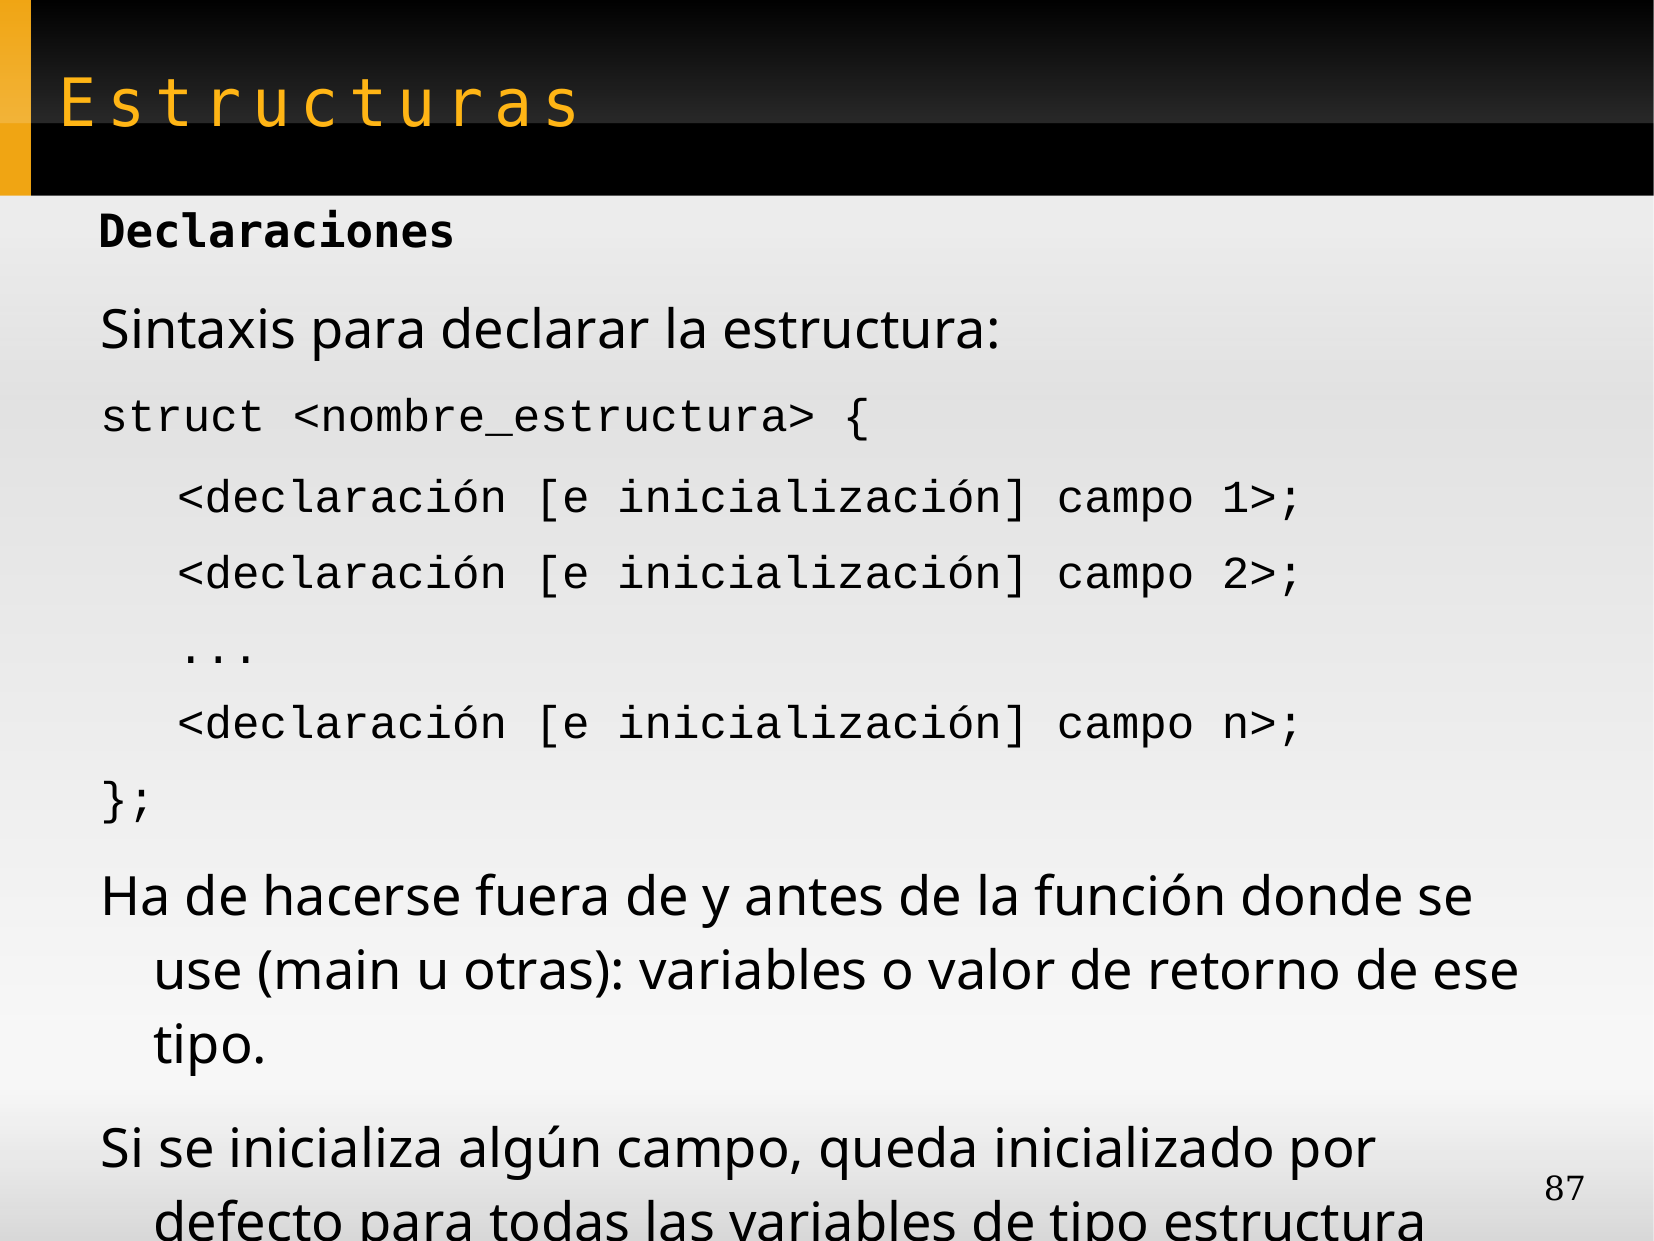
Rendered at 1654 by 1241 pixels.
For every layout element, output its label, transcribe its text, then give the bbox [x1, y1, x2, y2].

picture [909, 1215, 924, 1224]
picture [398, 1227, 412, 1238]
title Estructuras [59, 29, 1506, 178]
picture [319, 1215, 336, 1238]
picture [0, 0, 1654, 1241]
picture [763, 1227, 777, 1238]
picture [161, 1215, 177, 1238]
picture [367, 1215, 383, 1238]
picture [451, 1227, 465, 1238]
picture [243, 1215, 258, 1224]
picture [581, 1227, 595, 1238]
picture [1171, 1215, 1186, 1224]
picture [1092, 1215, 1108, 1238]
text_box Declaraciones [83, 197, 471, 266]
picture [516, 1215, 533, 1238]
picture [1013, 1215, 1028, 1224]
picture [863, 1215, 879, 1238]
picture [665, 1227, 679, 1238]
picture [830, 1227, 844, 1238]
picture [1403, 1227, 1417, 1238]
picture [1124, 1215, 1141, 1238]
picture [194, 1215, 209, 1224]
picture [549, 1215, 565, 1238]
picture [979, 1215, 995, 1238]
list Sintaxis para declarar la estructura: struct <nombre_estructura> { <declaración [e inicialización] campo 1>; <declaración [e inicialización] campo 2>; ... <declaración [e inicialización] campo n>; }; Ha de hacerse fuera de y antes de la función donde se use (main u otras): variables o valor de retorno de ese tipo. Si se inicializa algún campo, queda inicializado por defecto para todas las variables de tipo estructura [82, 290, 1571, 1140]
